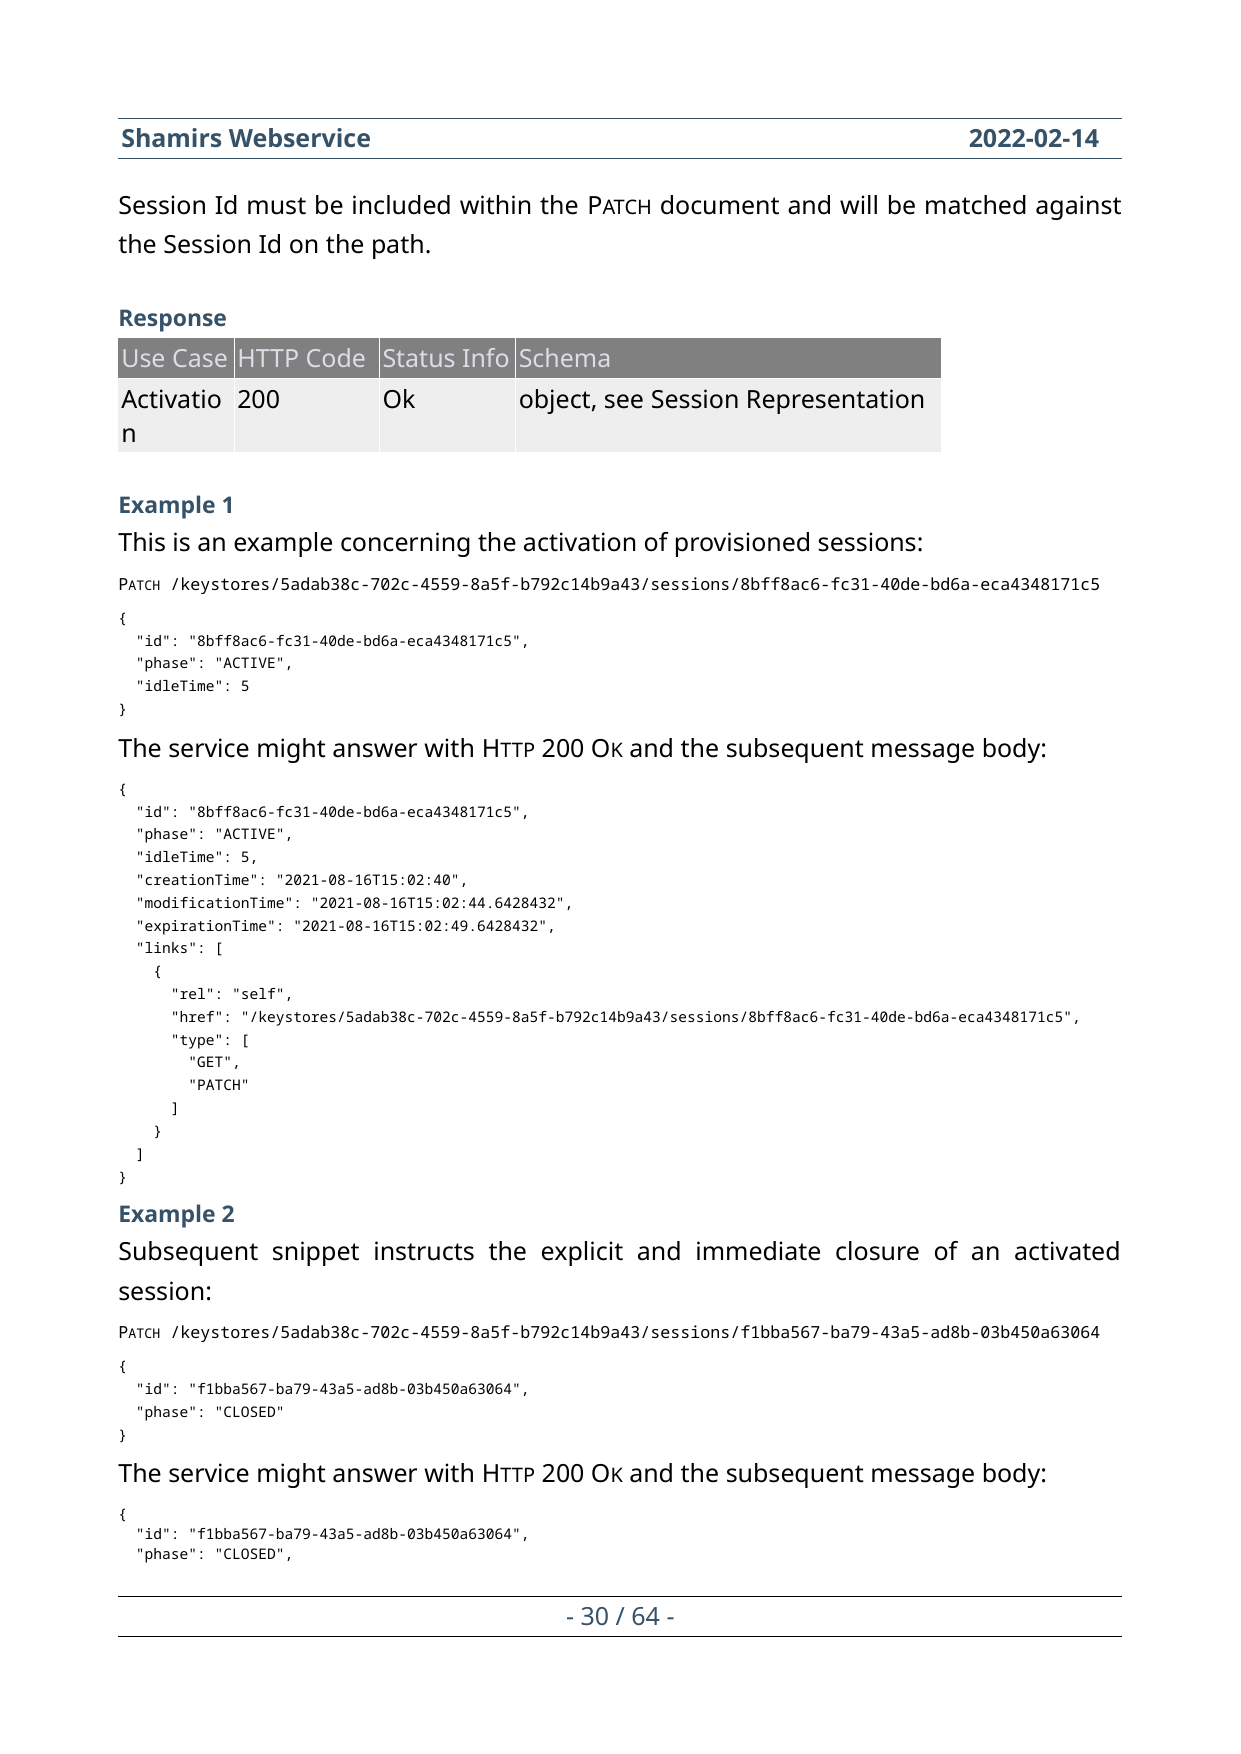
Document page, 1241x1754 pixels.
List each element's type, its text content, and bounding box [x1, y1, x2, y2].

text Subsequent snippet instructs the explicit and immediate closure of an activated session: [118, 1234, 1122, 1307]
text "href": "/keystores/5adab38c-702c-4559-8a5f-b792c14b9a43/sessions/8bff8ac6-fc31-40de-bd6a-eca4348171c5", [118, 1007, 1122, 1027]
text The service might answer with Http 200 Ok and the subsequent message body: [118, 731, 1122, 764]
text "modificationTime": "2021-08-16T15:02:44.6428432", [118, 893, 1122, 912]
text } [118, 1424, 1122, 1444]
text This is an example concerning the activation of provisioned sessions: [118, 525, 1122, 559]
text ] [118, 1143, 1122, 1163]
text } [118, 699, 1122, 719]
text { [118, 778, 1122, 798]
text Patch /keystores/5adab38c-702c-4559-8a5f-b792c14b9a43/sessions/8bff8ac6-fc31-40de-bd6a-eca4348171c5 [118, 573, 1122, 595]
text "links": [ [118, 938, 1122, 958]
text "id": "8bff8ac6-fc31-40de-bd6a-eca4348171c5", [118, 801, 1122, 821]
text "phase": "ACTIVE", [118, 653, 1122, 673]
text } [118, 1166, 1122, 1186]
table_header Schema [516, 338, 941, 378]
text "type": [ [118, 1029, 1122, 1049]
text "rel": "self", [118, 984, 1122, 1004]
text { [118, 1504, 1122, 1524]
table_cell 200 [235, 379, 379, 452]
text Example 2 [118, 1198, 1122, 1229]
text Session Id must be included within the Patch document and will be matched against the Session Id on the path. [118, 188, 1122, 261]
text ] [118, 1098, 1122, 1118]
text { [118, 961, 1122, 981]
table_header Use Case [118, 338, 234, 378]
table_header HTTP Code [235, 338, 379, 378]
table_cell object, see Session Representation [516, 379, 941, 452]
text "GET", [118, 1052, 1122, 1072]
text Response [118, 302, 1122, 333]
table_cell Ok [380, 379, 515, 452]
text { [118, 608, 1122, 627]
text "id": "f1bba567-ba79-43a5-ad8b-03b450a63064", [118, 1379, 1122, 1399]
text "id": "f1bba567-ba79-43a5-ad8b-03b450a63064", [118, 1524, 1122, 1544]
text { [118, 1356, 1122, 1376]
text "phase": "CLOSED" [118, 1402, 1122, 1422]
text "id": "8bff8ac6-fc31-40de-bd6a-eca4348171c5", [118, 630, 1122, 650]
text } [118, 1121, 1122, 1141]
text "idleTime": 5, [118, 847, 1122, 867]
text "expirationTime": "2021-08-16T15:02:49.6428432", [118, 915, 1122, 935]
text "phase": "CLOSED", [118, 1544, 1122, 1564]
text "phase": "ACTIVE", [118, 824, 1122, 844]
text The service might answer with Http 200 Ok and the subsequent message body: [118, 1456, 1122, 1490]
text Patch /keystores/5adab38c-702c-4559-8a5f-b792c14b9a43/sessions/f1bba567-ba79-43a5-ad8b-03b450a63064 [118, 1321, 1122, 1344]
text "creationTime": "2021-08-16T15:02:40", [118, 870, 1122, 890]
text Example 1 [118, 489, 1122, 520]
table_header Status Info [380, 338, 515, 378]
text "idleTime": 5 [118, 676, 1122, 696]
text "PATCH" [118, 1075, 1122, 1095]
table_cell Activation [118, 379, 234, 452]
